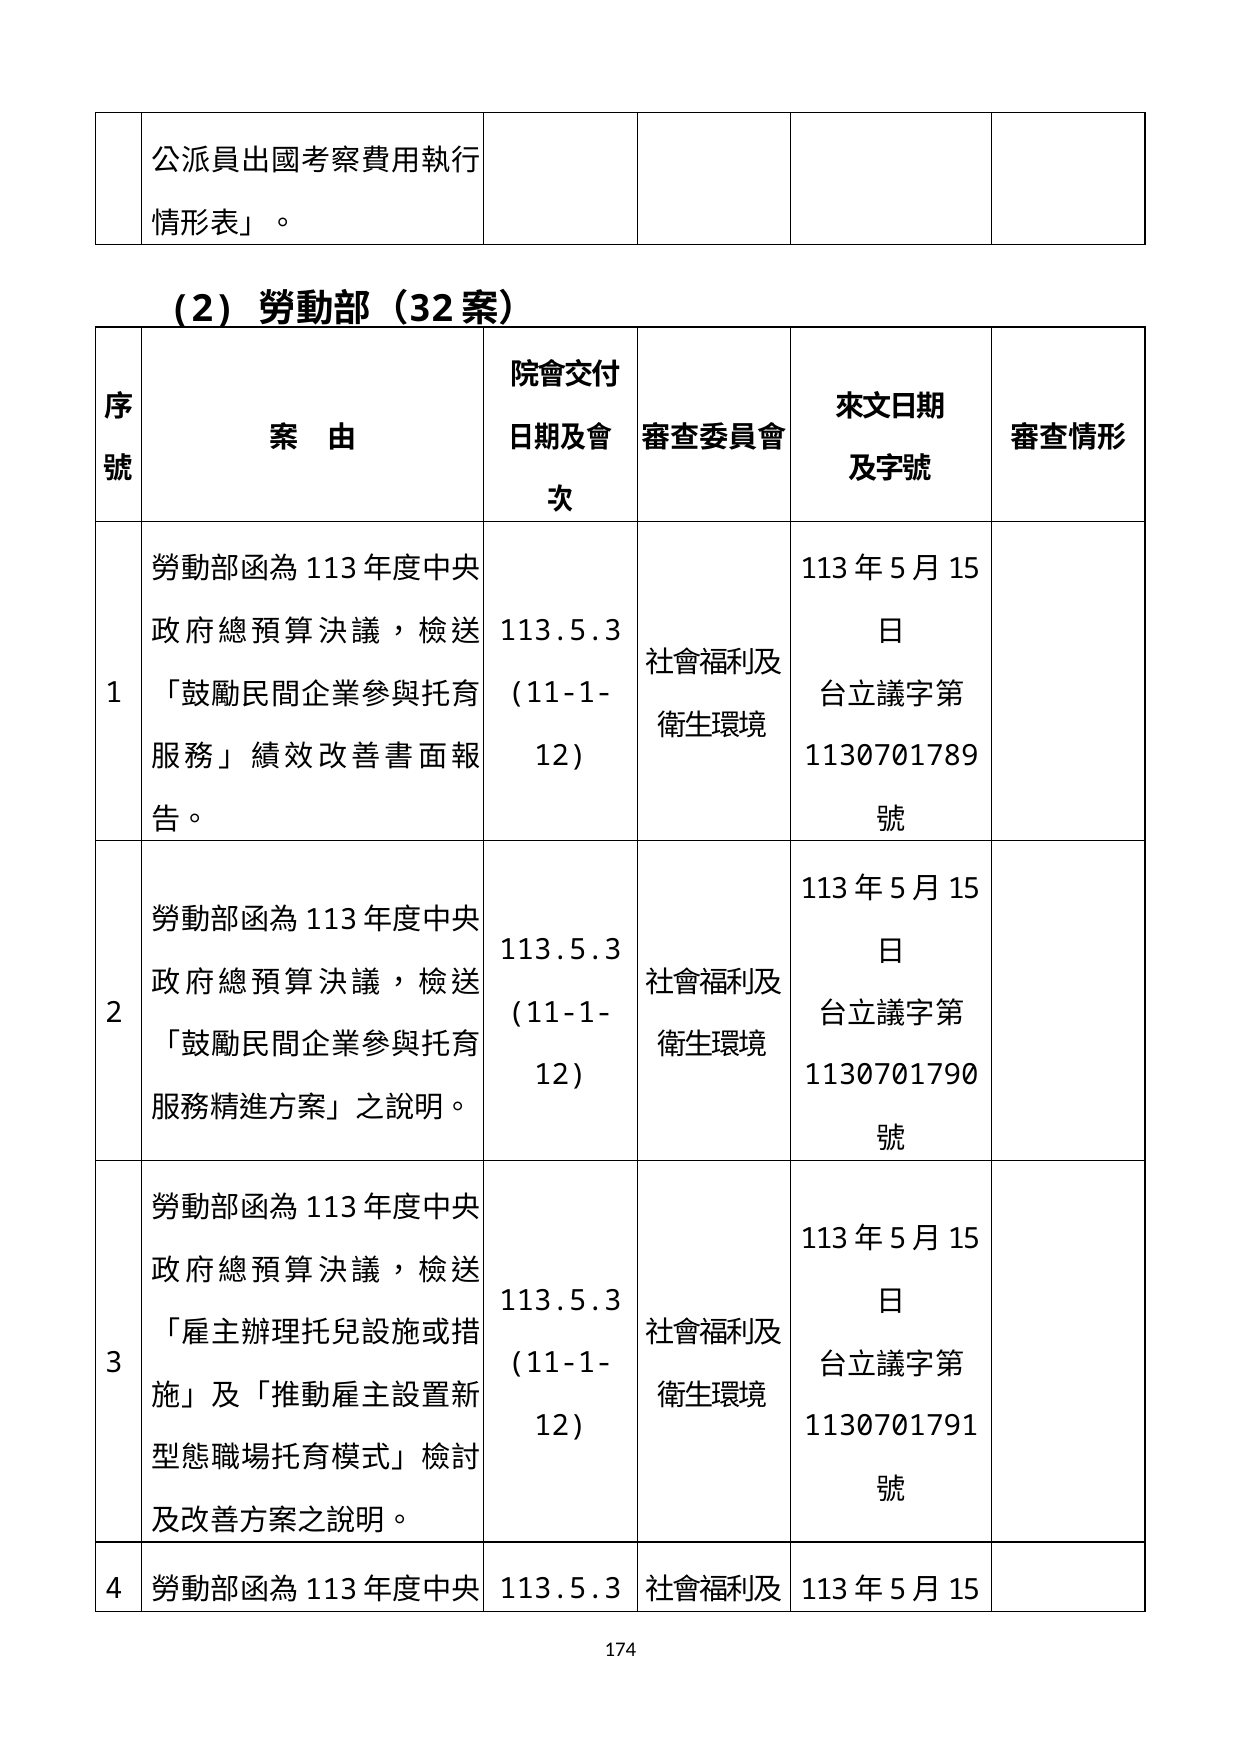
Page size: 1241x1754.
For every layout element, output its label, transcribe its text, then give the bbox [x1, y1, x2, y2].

table_cell 113年5月15日 台立議字第1130701791號 [791, 1161, 991, 1541]
list 勞動部（32案） [168, 264, 1122, 326]
table_header 序號 [96, 328, 141, 521]
table_cell 勞動部函為113年度中央政府總預算決議，檢送「鼓勵民間企業參與托育服務精進方案」之說明。 [142, 841, 483, 1159]
table_cell 勞動部函為113年度中央政府總預算決議，檢送「雇主辦理托兒設施或措施」及「推動雇主設置新型態職場托育模式」檢討及改善方案之說明。 [142, 1161, 483, 1541]
table_cell 勞動部函為113年度中央政府總預算決議，檢送「鼓勵民間企業參與托育服務」績效改善書面報告。 [142, 522, 483, 840]
table_header 來文日期 及字號 [791, 328, 991, 521]
table_cell 113年5月15日 台立議字第1130701790號 [791, 841, 991, 1159]
table_cell [992, 522, 1144, 840]
table_cell [96, 841, 141, 1159]
table_cell [992, 1161, 1144, 1541]
table_cell [992, 841, 1144, 1159]
table_header 案 由 [142, 328, 483, 521]
table_cell [638, 113, 790, 244]
table_cell [484, 113, 637, 244]
table_cell [96, 1543, 141, 1611]
table_cell 社會福利及衛生環境 [638, 841, 790, 1159]
table_cell 113年5月15日 台立議字第1130701789號 [791, 522, 991, 840]
table_cell 社會福利及衛生環境 [638, 1161, 790, 1541]
table_cell 公派員出國考察費用執行情形表」。 [142, 113, 483, 244]
table_cell [96, 522, 141, 840]
table_cell 113.5.3 (11-1-12) [484, 841, 637, 1159]
table_cell -- [791, 113, 991, 244]
table_cell 勞動部函為113年度中央 [142, 1543, 483, 1611]
table_cell [992, 1543, 1144, 1611]
table_cell 113.5.3 [484, 1543, 637, 1611]
table_cell [96, 1161, 141, 1541]
table_cell [992, 113, 1144, 244]
table_header 審查委員會 [638, 328, 790, 521]
table_cell 社會福利及衛生環境 [638, 522, 790, 840]
table_cell 113.5.3 (11-1-12) [484, 522, 637, 840]
table_cell 社會福利及 [638, 1543, 790, 1611]
table_header 院會交付 日期及會次 [484, 328, 637, 521]
table_cell 113.5.3 (11-1-12) [484, 1161, 637, 1541]
table_cell [96, 113, 141, 244]
table_cell 113年5月15 [791, 1543, 991, 1611]
table_header 審查情形 [992, 328, 1144, 521]
